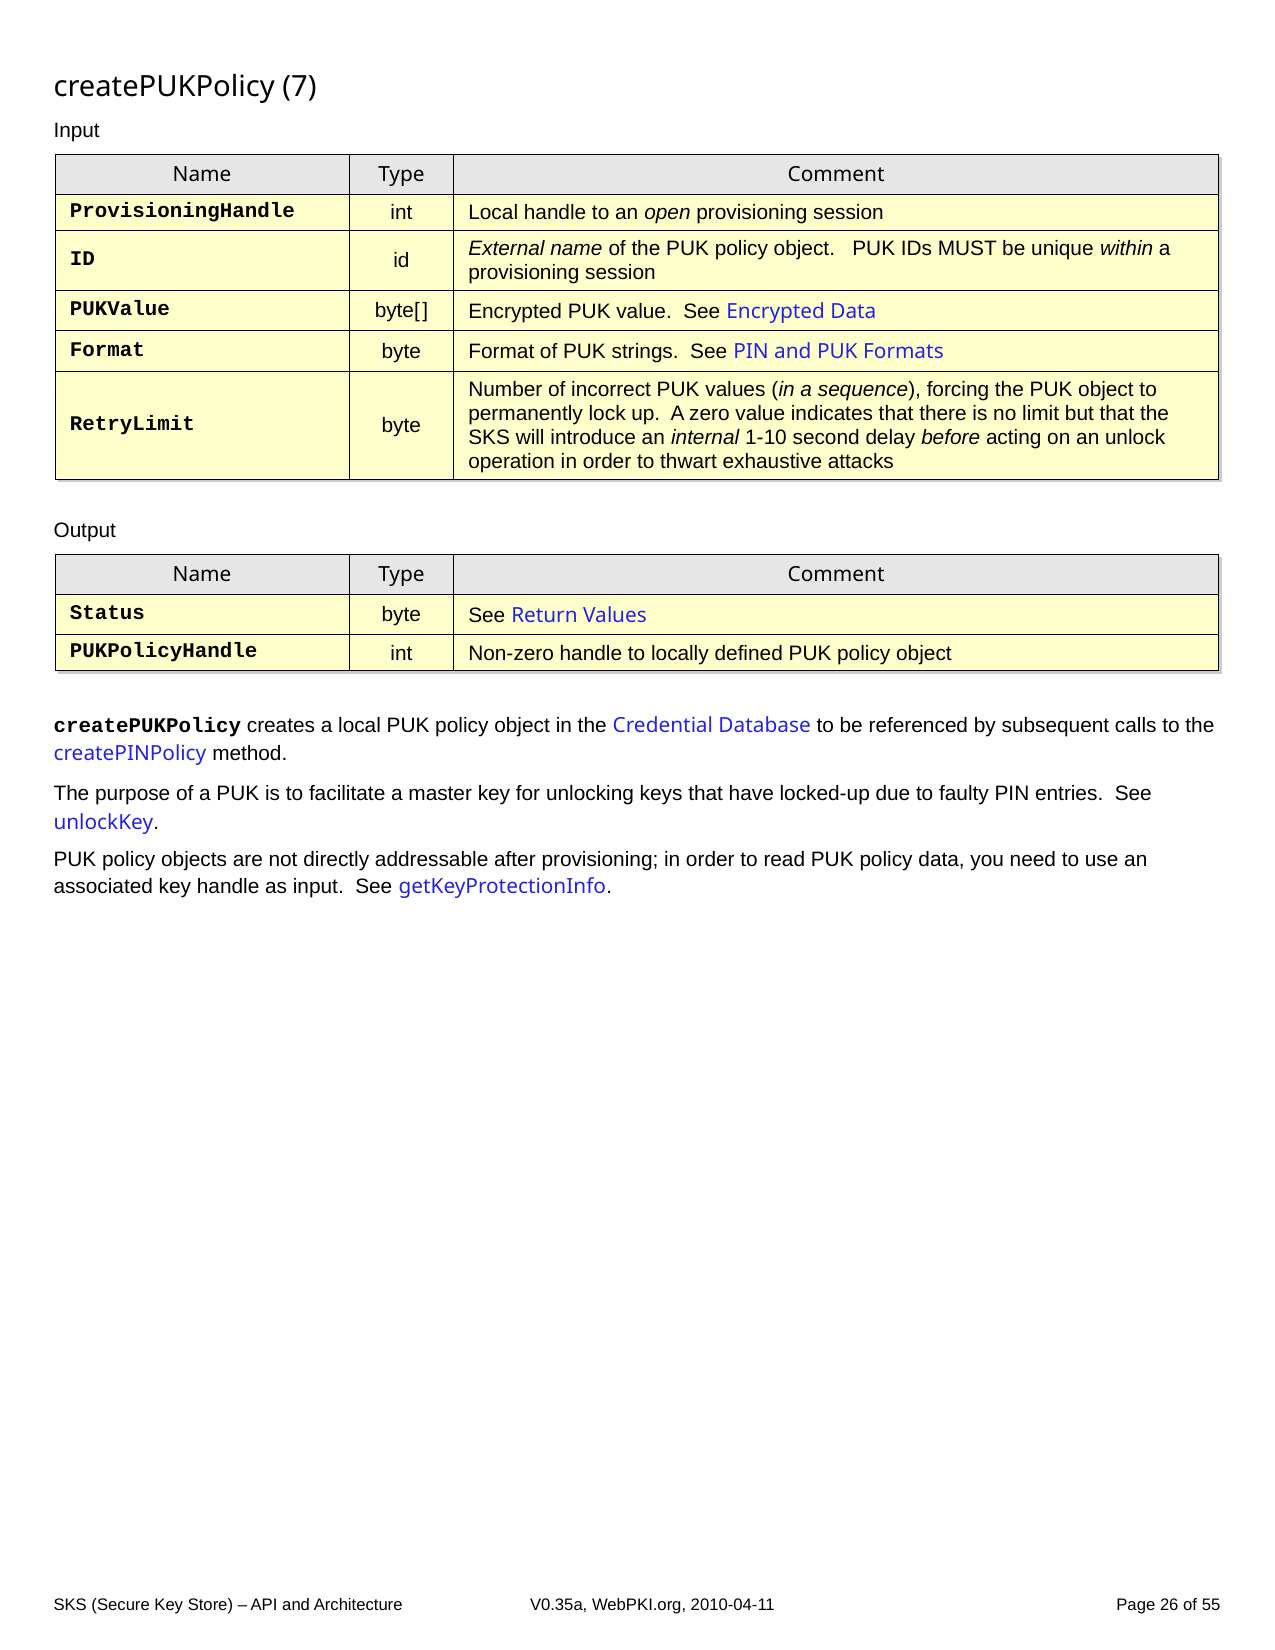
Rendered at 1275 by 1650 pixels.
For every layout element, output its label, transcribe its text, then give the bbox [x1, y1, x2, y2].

table_header Name [56, 555, 349, 594]
table_cell RetryLimit [56, 372, 349, 478]
text Input [53, 118, 1221, 142]
table_cell Local handle to an open provisioning session [454, 195, 1218, 230]
table_cell Non-zero handle to locally defined PUK policy object [454, 635, 1218, 670]
table_cell byte [350, 331, 453, 371]
table_cell byte [350, 372, 453, 478]
table_cell ProvisioningHandle [56, 195, 349, 230]
text createPUKPolicy creates a local PUK policy object in the Credential Database to be referenced by subsequent calls to the createPINPolicy method. [53, 710, 1221, 767]
text Output [53, 518, 1221, 542]
table_header Type [350, 555, 453, 594]
text PUK policy objects are not directly addressable after provisioning; in order to read PUK policy data, you need to use an associated key handle as input. See getKeyProtectionInfo. [53, 847, 1221, 899]
table_cell byte[ ] [350, 291, 453, 330]
table_cell Encrypted PUK value. See Encrypted Data [454, 291, 1218, 330]
text The purpose of a PUK is to facilitate a master key for unlocking keys that have locked-up due to faulty PIN entries. See unlockKey. [53, 778, 1221, 835]
table_cell Format [56, 331, 349, 371]
table_cell Status [56, 595, 349, 634]
table_header Name [56, 155, 349, 194]
table_cell External name of the PUK policy object. PUK IDs MUST be unique within a provisioning session [454, 231, 1218, 290]
table_header Type [350, 155, 453, 194]
table_cell See Return Values [454, 595, 1218, 634]
table_cell PUKPolicyHandle [56, 635, 349, 670]
table_cell Number of incorrect PUK values (in a sequence), forcing the PUK object to permanently lock up. A zero value indicates that there is no limit but that the SKS will introduce an internal 1‑10 second delay before acting on an unlock operation in order to thwart exhaustive attacks [454, 372, 1218, 478]
table_cell id [350, 231, 453, 290]
table_cell int [350, 195, 453, 230]
table_cell byte [350, 595, 453, 634]
subtitle createPUKPolicy (7) [53, 66, 1221, 105]
table_header Comment [454, 555, 1218, 594]
table_cell ID [56, 231, 349, 290]
table_header Comment [454, 155, 1218, 194]
table_cell int [350, 635, 453, 670]
table_cell Format of PUK strings. See PIN and PUK Formats [454, 331, 1218, 371]
table_cell PUKValue [56, 291, 349, 330]
